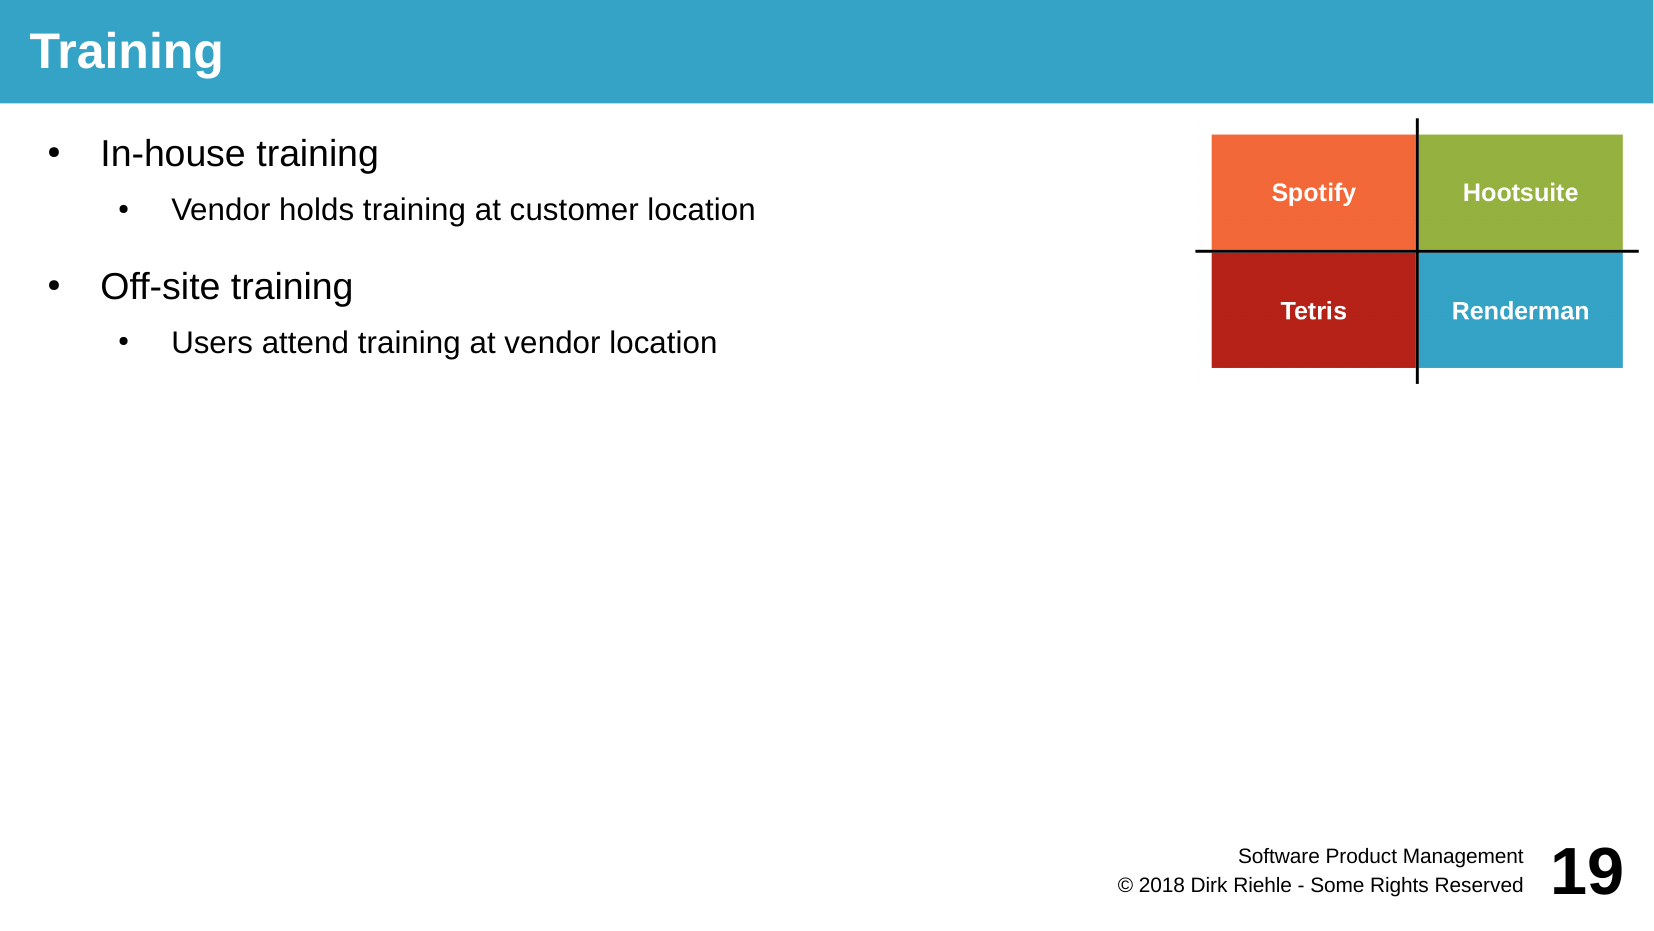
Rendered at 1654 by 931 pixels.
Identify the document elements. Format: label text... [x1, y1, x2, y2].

title Training [0, 0, 1654, 104]
picture [1195, 118, 1639, 384]
list In-house training Vendor holds training at customer location Off-site training Users attend training at vendor location [29, 132, 1625, 813]
